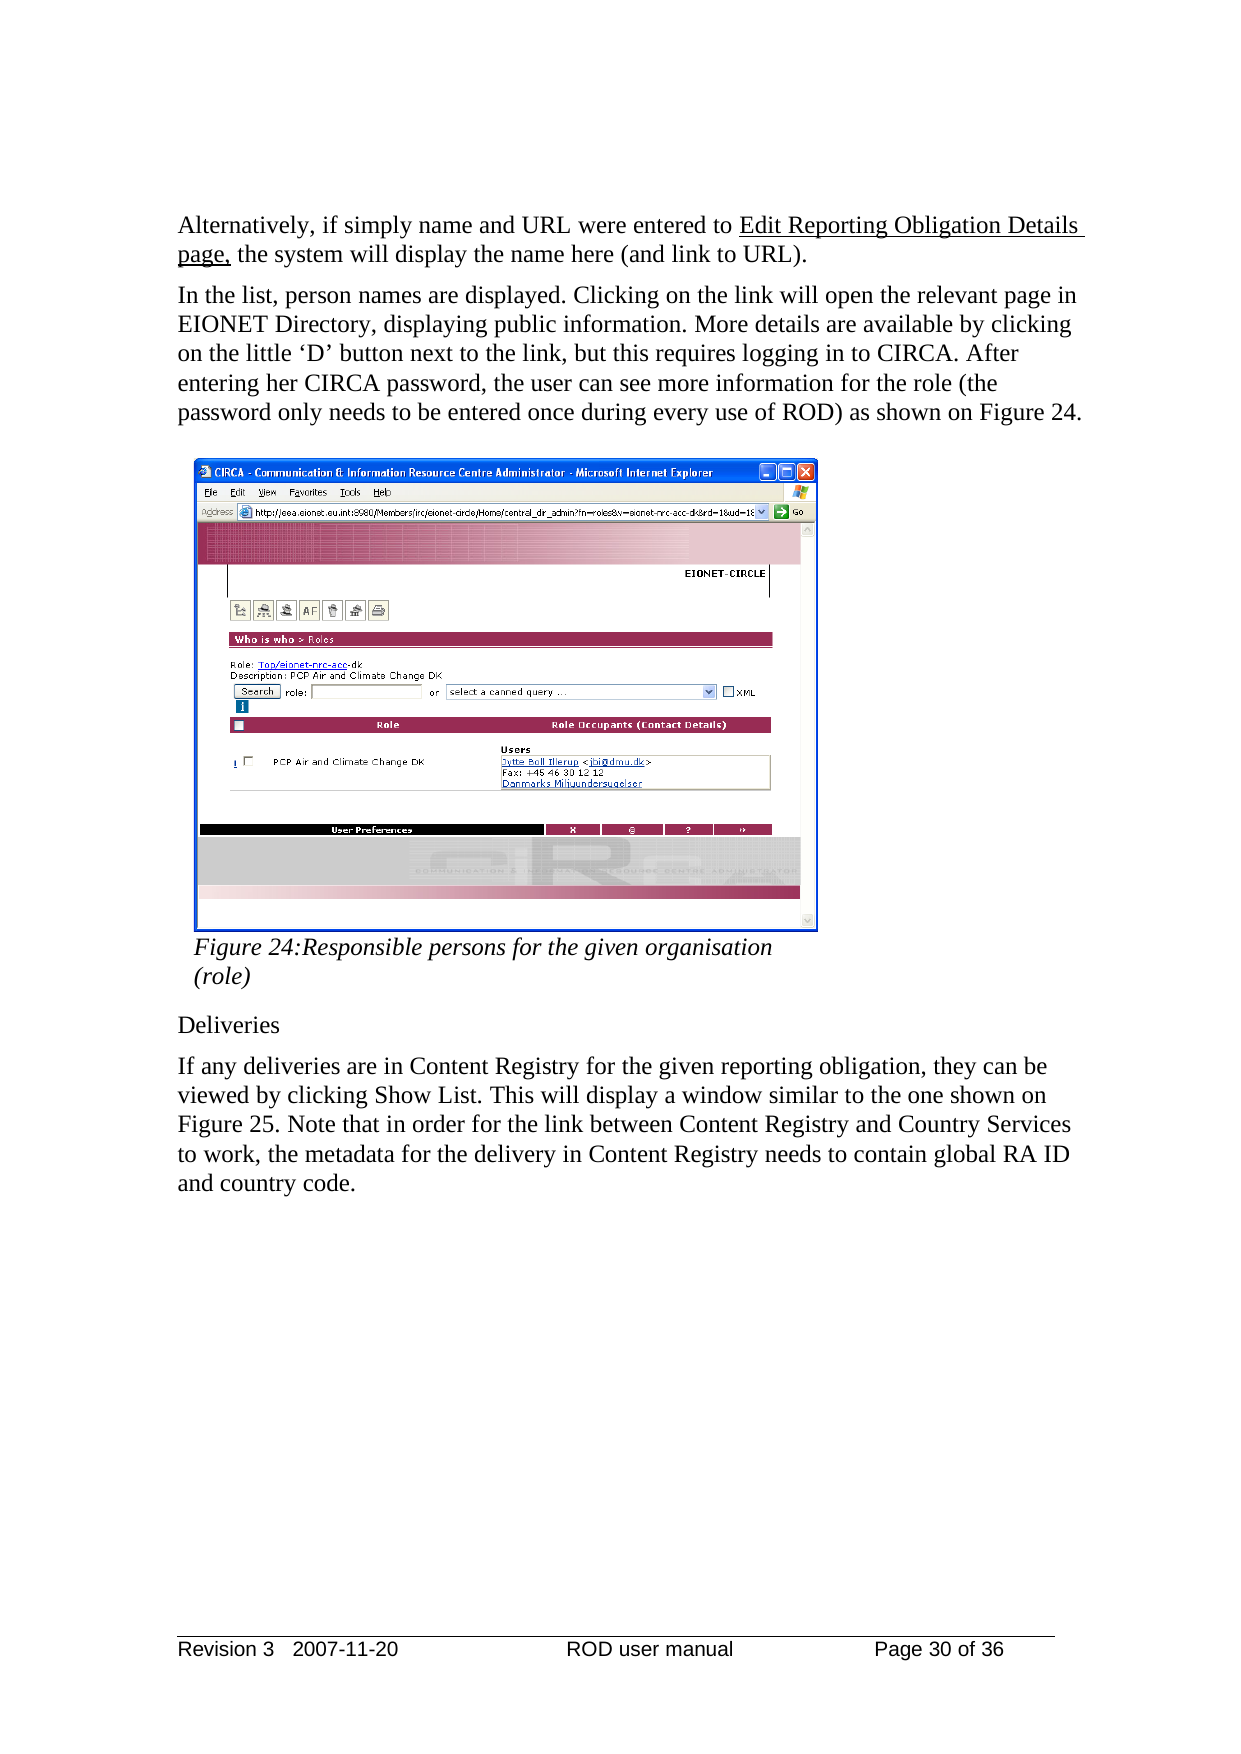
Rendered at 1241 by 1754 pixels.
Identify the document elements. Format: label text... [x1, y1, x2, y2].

text In the list, person names are displayed. Clicking on the link will open the relevant page in EIONET Directory, displaying public information. More details are available by clicking on the little ‘D’ button next to the link, but this requires logging in to CIRCA. After entering her CIRCA password, the user can see more information for the role (the password only needs to be entered once during every use of ROD) as shown on Figure 24. [177, 280, 1092, 426]
text Figure 24:Responsible persons for the given organisation (role) [194, 932, 818, 989]
picture [193, 458, 818, 932]
text If any deliveries are in Content Registry for the given reporting obligation, they can be viewed by clicking Show List. This will display a window similar to the one shown on Figure 25. Note that in order for the link between Content Registry and Country Services to work, the metadata for the delivery in Content Registry needs to contain global RA ID and country code. [177, 1051, 1092, 1197]
text Deliveries [177, 1010, 1092, 1039]
text Alternatively, if simply name and URL were entered to Edit Reporting Obligation Details page, the system will display the name here (and link to URL). [177, 210, 1092, 268]
